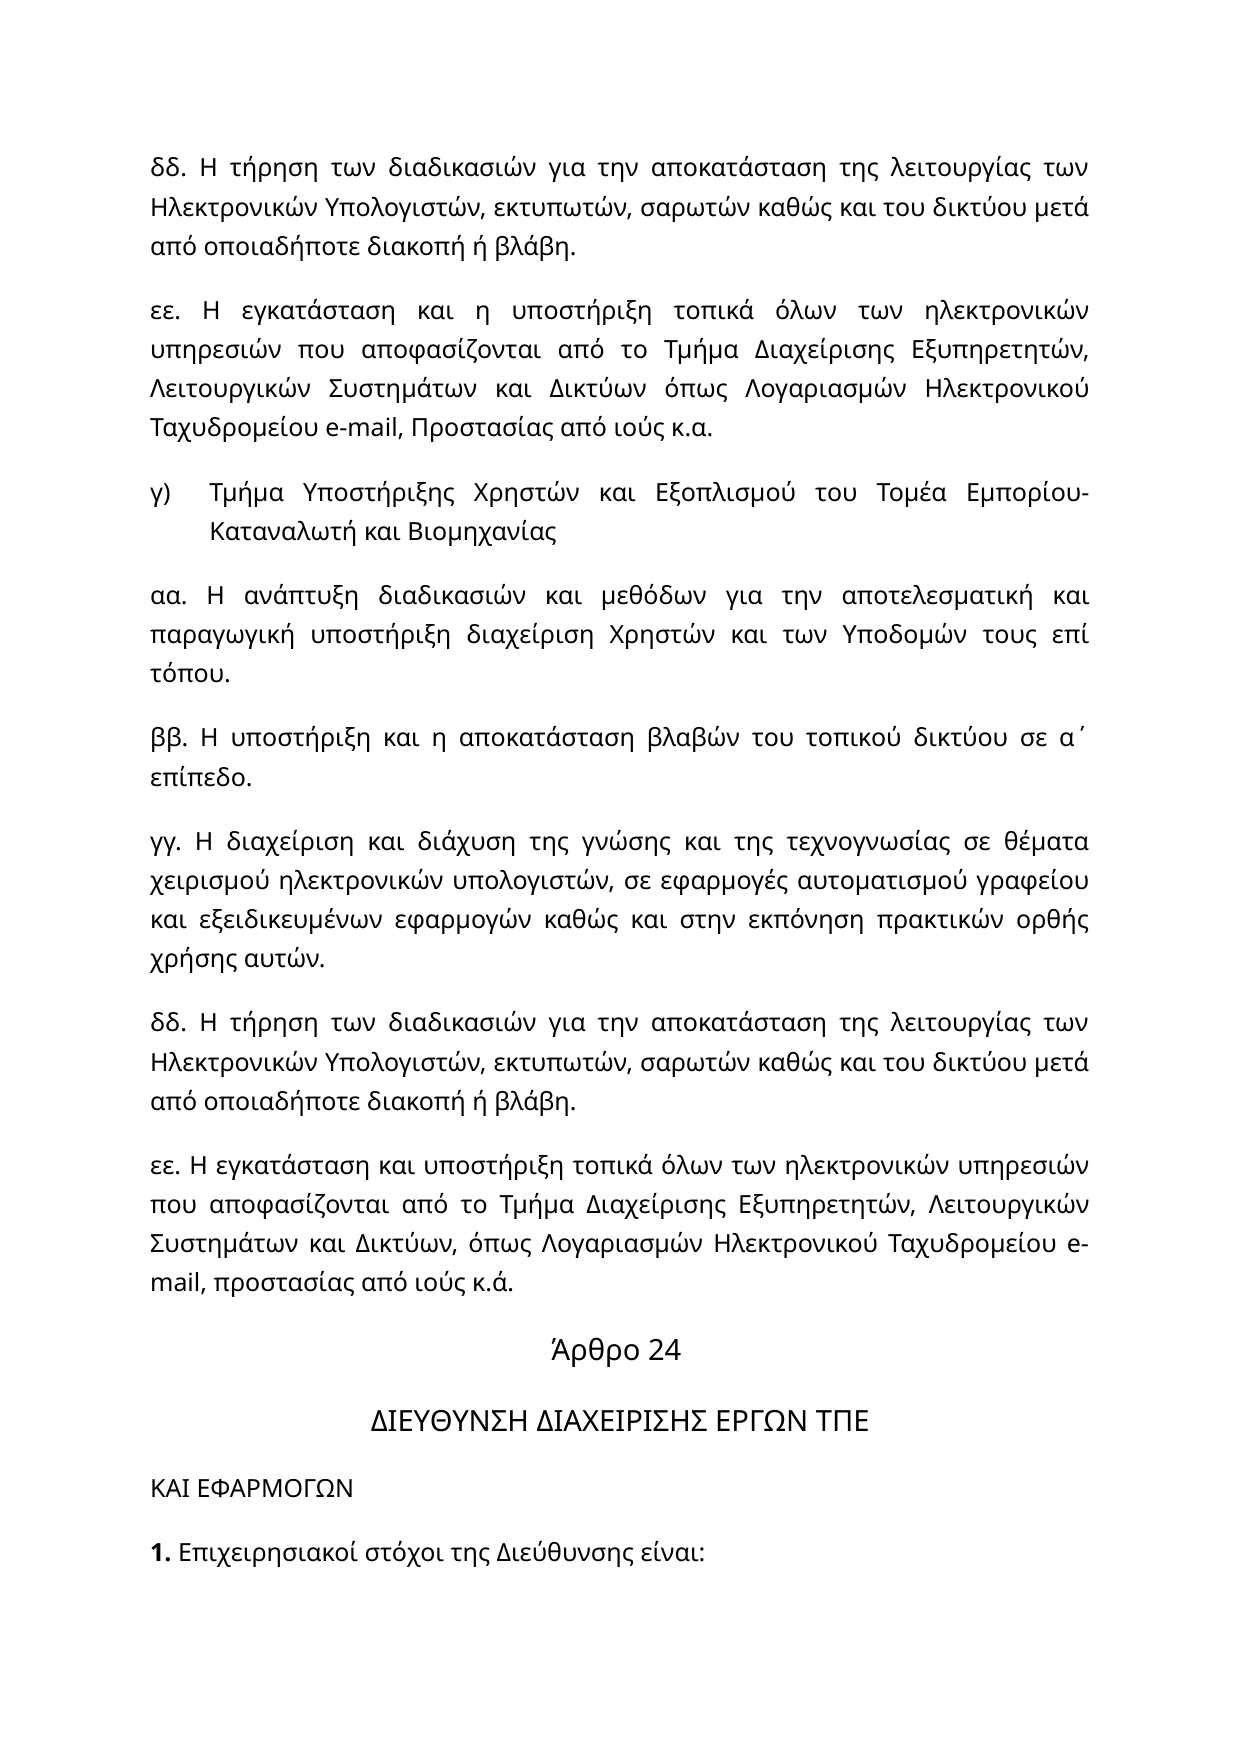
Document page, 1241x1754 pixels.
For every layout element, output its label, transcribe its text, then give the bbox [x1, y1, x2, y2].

list γ) Τμήμα Υποστήριξης Χρηστών και Εξοπλισμού του Τομέα Εμπορίου-Καταναλωτή και Βιομηχανίας [150, 474, 1090, 547]
subtitle Άρθρο 24 [150, 1329, 1090, 1369]
text ββ. Η υποστήριξη και η αποκατάσταση βλαβών του τοπικού δικτύου σε α΄ επίπεδο. [150, 720, 1090, 793]
text δδ. Η τήρηση των διαδικασιών για την αποκατάσταση της λειτουργίας των Ηλεκτρονικών Υπολογιστών, εκτυπωτών, σαρωτών καθώς και του δικτύου μετά από οποιαδήποτε διακοπή ή βλάβη. [150, 150, 1090, 262]
text εε. Η εγκατάσταση και η υποστήριξη τοπικά όλων των ηλεκτρονικών υπηρεσιών που αποφασίζονται από το Τμήμα Διαχείρισης Εξυπηρετητών, Λειτουργικών Συστημάτων και Δικτύων όπως Λογαριασμών Ηλεκτρονικού Ταχυδρομείου e-mail, Προστασίας από ιούς κ.α. [150, 292, 1090, 444]
text εε. Η εγκατάσταση και υποστήριξη τοπικά όλων των ηλεκτρονικών υπηρεσιών που αποφασίζονται από το Τμήμα Διαχείρισης Εξυπηρετητών, Λειτουργικών Συστημάτων και Δικτύων, όπως Λογαριασμών Ηλεκτρονικού Ταχυδρομείου e-mail, προστασίας από ιούς κ.ά. [150, 1147, 1090, 1299]
text δδ. Η τήρηση των διαδικασιών για την αποκατάσταση της λειτουργίας των Ηλεκτρονικών Υπολογιστών, εκτυπωτών, σαρωτών καθώς και του δικτύου μετά από οποιαδήποτε διακοπή ή βλάβη. [150, 1005, 1090, 1117]
text αα. Η ανάπτυξη διαδικασιών και μεθόδων για την αποτελεσματική και παραγωγική υποστήριξη διαχείριση Χρηστών και των Υποδομών τους επί τόπου. [150, 577, 1090, 690]
text ΚΑΙ ΕΦΑΡΜΟΓΩΝ [150, 1470, 1090, 1504]
subtitle ΔΙΕΥΘΥΝΣΗ ΔΙΑΧΕΙΡΙΣΗΣ ΕΡΓΩΝ ΤΠΕ [150, 1400, 1090, 1439]
text γγ. Η διαχείριση και διάχυση της γνώσης και της τεχνογνωσίας σε θέματα χειρισμού ηλεκτρονικών υπολογιστών, σε εφαρμογές αυτοματισμού γραφείου και εξειδικευμένων εφαρμογών καθώς και στην εκπόνηση πρακτικών ορθής χρήσης αυτών. [150, 823, 1090, 975]
text 1. Επιχειρησιακοί στόχοι της Διεύθυνσης είναι: [150, 1534, 1090, 1569]
